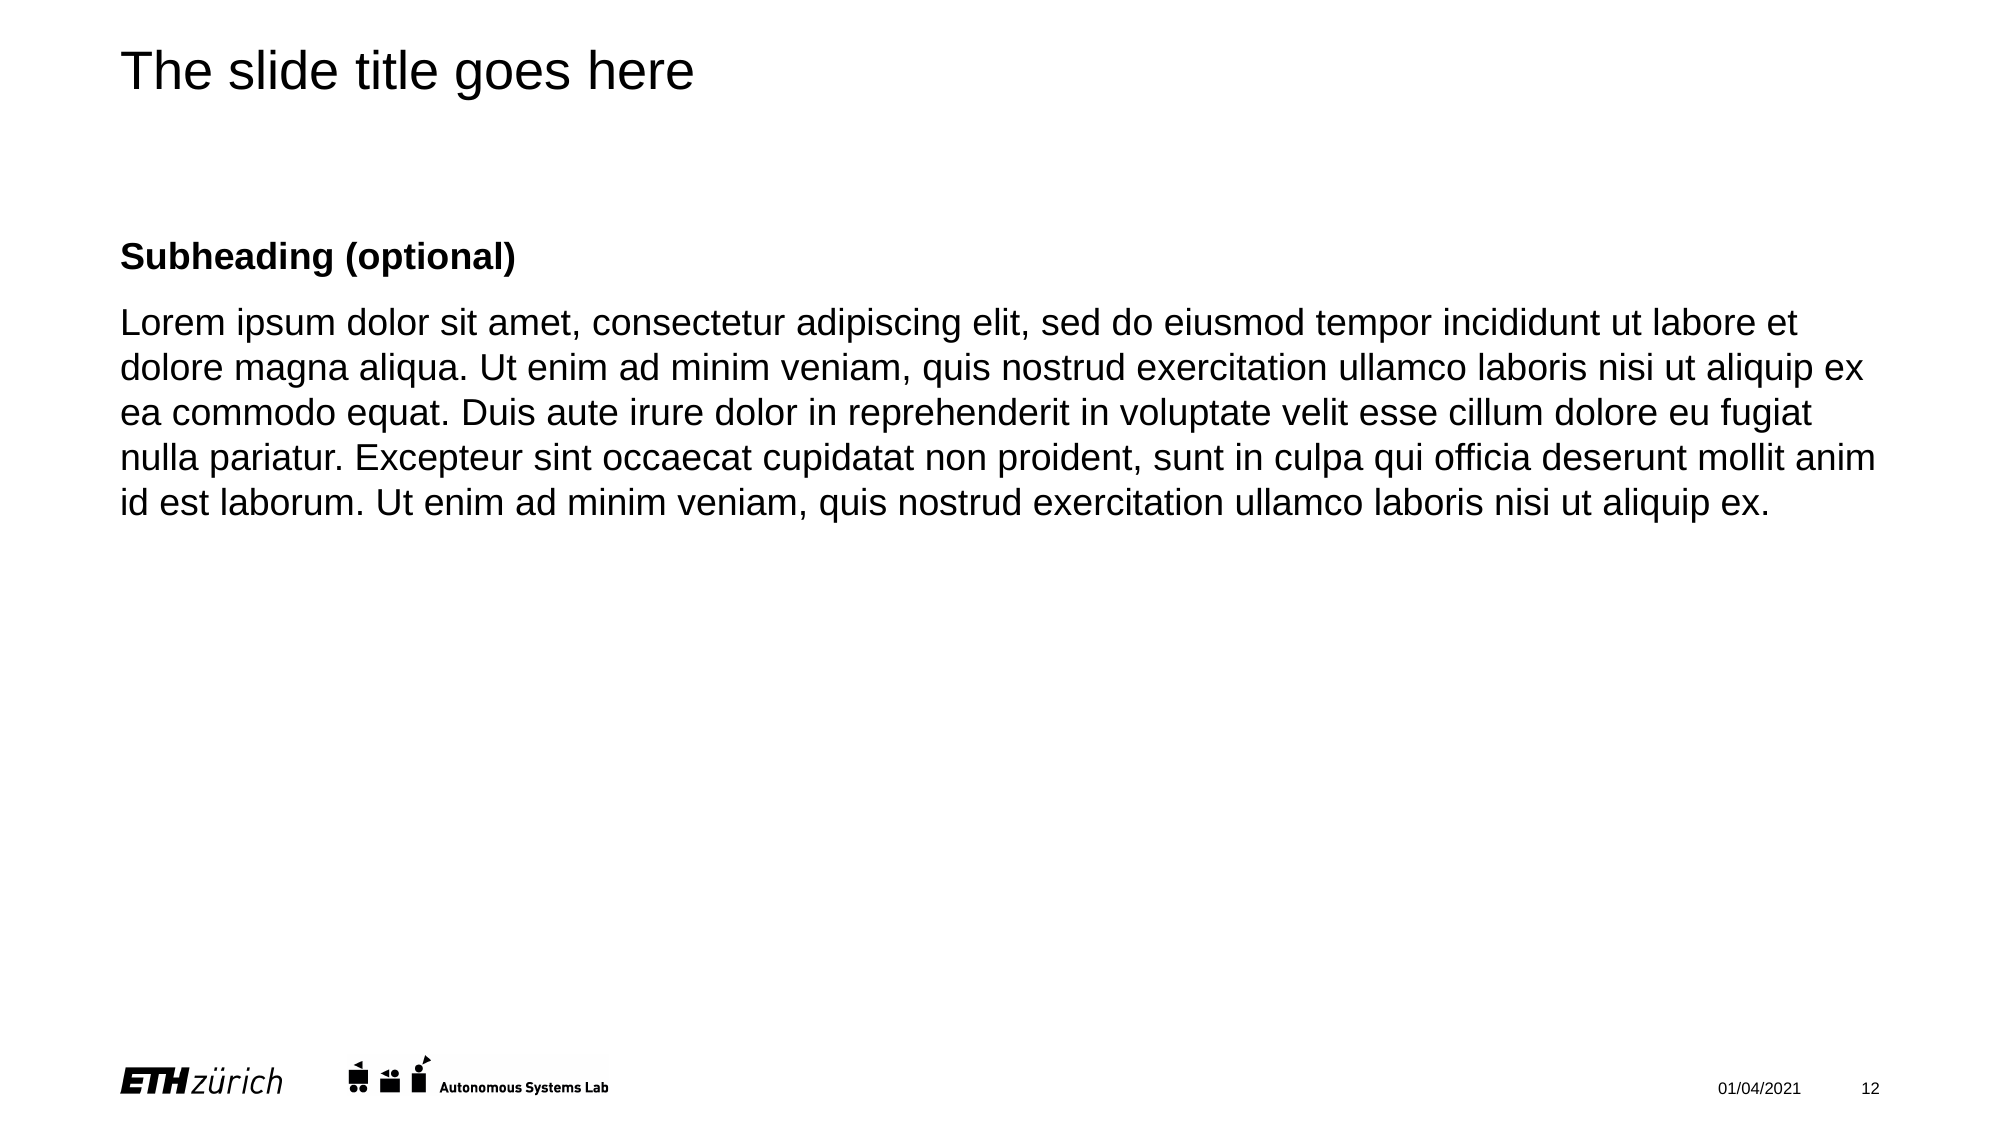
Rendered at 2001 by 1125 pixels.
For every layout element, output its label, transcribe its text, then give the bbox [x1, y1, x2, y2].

list Subheading (optional) Lorem ipsum dolor sit amet, consectetur adipiscing elit, sed do eiusmod tempor incididunt ut labore et dolore magna aliqua. Ut enim ad minim veniam, quis nostrud exercitation ullamco laboris nisi ut aliquip ex ea commodo equat. Duis aute irure dolor in reprehenderit in voluptate velit esse cillum dolore eu fugiat nulla pariatur. Excepteur sint occaecat cupidatat non proident, sunt in culpa qui officia deserunt mollit anim id est laborum. Ut enim ad minim veniam, quis nostrud exercitation ullamco laboris nisi ut aliquip ex. [120, 231, 1880, 1000]
slide_number 01/04/2021 [1718, 1069, 1819, 1106]
picture [120, 1067, 282, 1094]
title The slide title goes here [120, 42, 1880, 191]
slide_number [1827, 1069, 1880, 1106]
